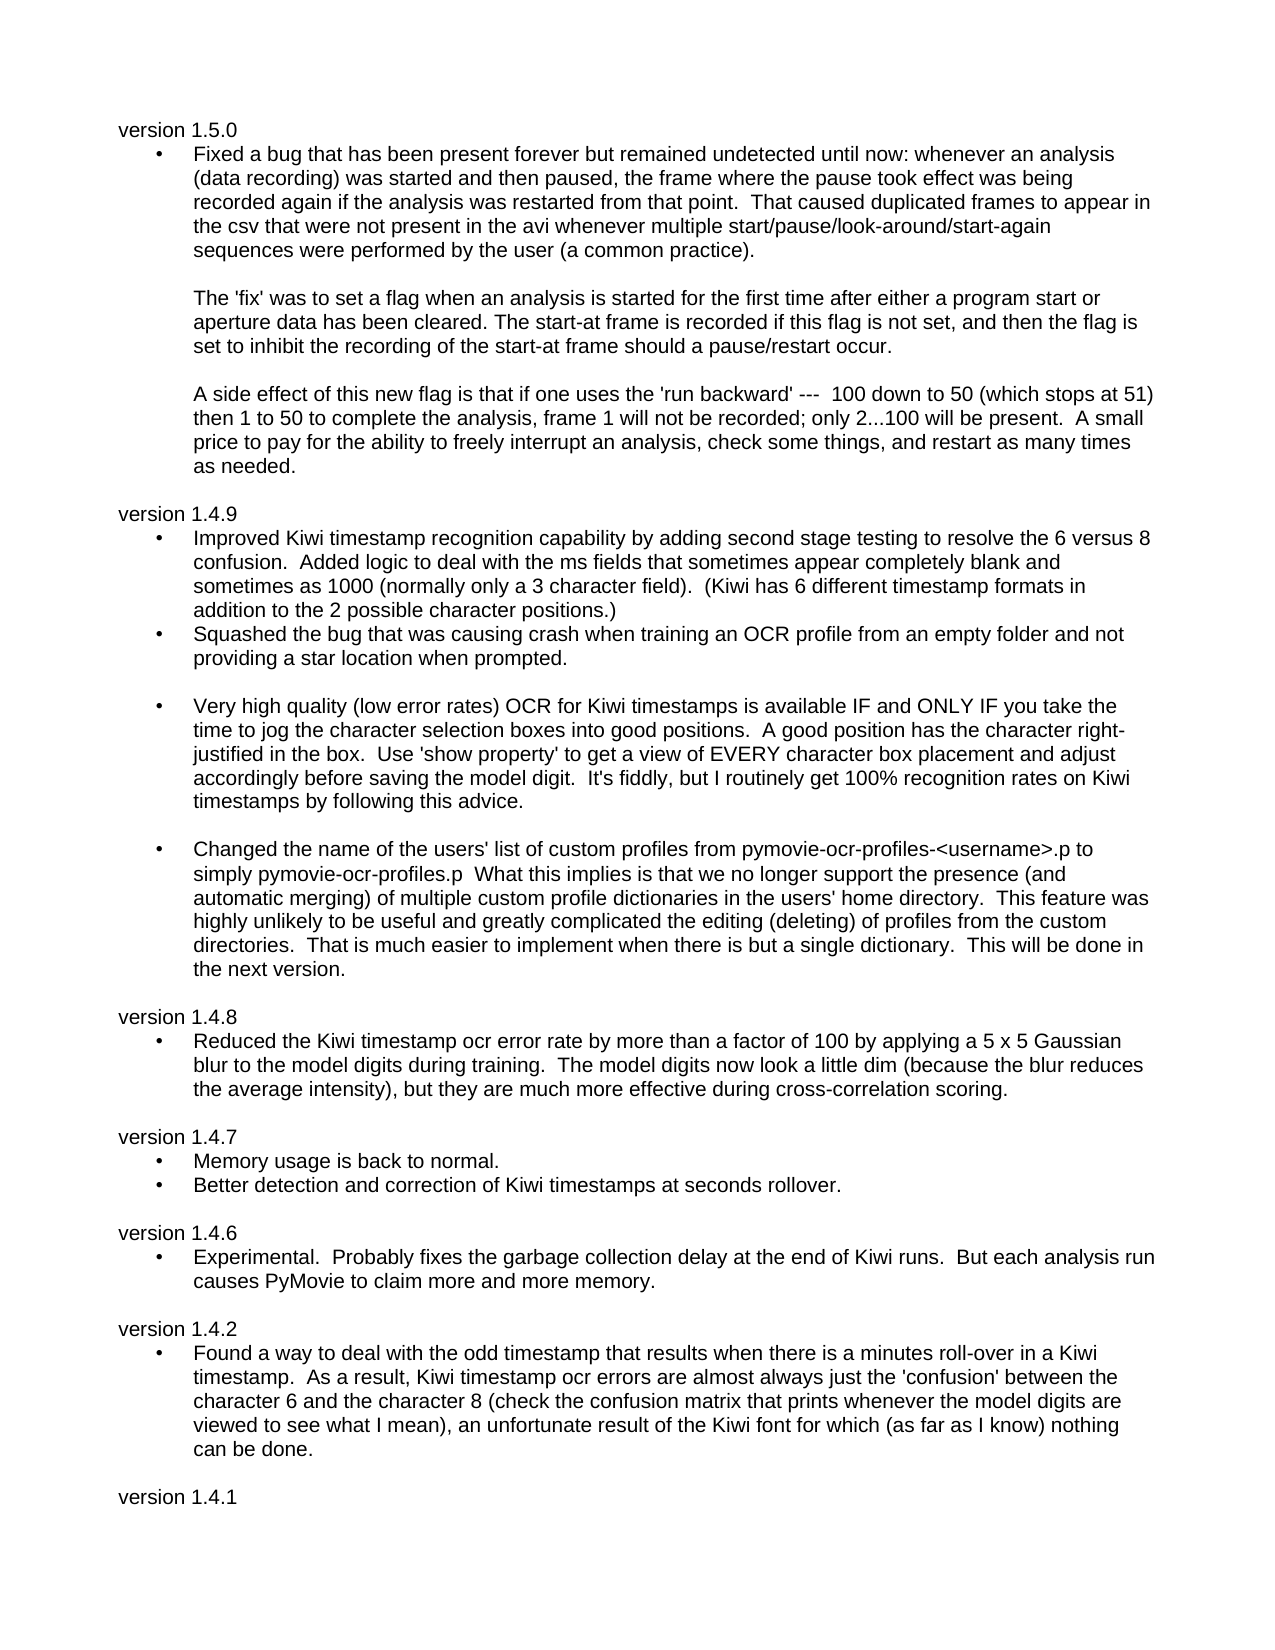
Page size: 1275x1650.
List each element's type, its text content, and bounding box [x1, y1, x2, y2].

list Memory usage is back to normal. [156, 1149, 1157, 1173]
list Better detection and correction of Kiwi timestamps at seconds rollover. [156, 1173, 1157, 1221]
text version 1.5.0 [118, 118, 1157, 142]
list Found a way to deal with the odd timestamp that results when there is a minutes roll-over in a Kiwi timestamp. As a result, Kiwi timestamp ocr errors are almost always just the 'confusion' between the character 6 and the character 8 (check the confusion matrix that prints whenever the model digits are viewed to see what I mean), an unfortunate result of the Kiwi font for which (as far as I know) nothing can be done. [156, 1341, 1157, 1485]
list Improved Kiwi timestamp recognition capability by adding second stage testing to resolve the 6 versus 8 confusion. Added logic to deal with the ms fields that sometimes appear completely blank and sometimes as 1000 (normally only a 3 character field). (Kiwi has 6 different timestamp formats in addition to the 2 possible character positions.) [156, 526, 1157, 621]
list Reduced the Kiwi timestamp ocr error rate by more than a factor of 100 by applying a 5 x 5 Gaussian blur to the model digits during training. The model digits now look a little dim (because the blur reduces the average intensity), but they are much more effective during cross-correlation scoring. [156, 1029, 1157, 1125]
text version 1.4.7 [118, 1125, 1157, 1149]
text version 1.4.1 [118, 1485, 1157, 1509]
list Changed the name of the users' list of custom profiles from pymovie-ocr-profiles-<username>.p to simply pymovie-ocr-profiles.p What this implies is that we no longer support the presence (and automatic merging) of multiple custom profile dictionaries in the users' home directory. This feature was highly unlikely to be useful and greatly complicated the editing (deleting) of profiles from the custom directories. That is much easier to implement when there is but a single dictionary. This will be done in the next version. [156, 837, 1157, 1005]
list Fixed a bug that has been present forever but remained undetected until now: whenever an analysis (data recording) was started and then paused, the frame where the pause took effect was being recorded again if the analysis was restarted from that point. That caused duplicated frames to appear in the csv that were not present in the avi whenever multiple start/pause/look-around/start-again sequences were performed by the user (a common practice). The 'fix' was to set a flag when an analysis is started for the first time after either a program start or aperture data has been cleared. The start-at frame is recorded if this flag is not set, and then the flag is set to inhibit the recording of the start-at frame should a pause/restart occur. A side effect of this new flag is that if one uses the 'run backward' --- 100 down to 50 (which stops at 51) then 1 to 50 to complete the analysis, frame 1 will not be recorded; only 2...100 will be present. A small price to pay for the ability to freely interrupt an analysis, check some things, and restart as many times as needed. [156, 142, 1157, 502]
list Very high quality (low error rates) OCR for Kiwi timestamps is available IF and ONLY IF you take the time to jog the character selection boxes into good positions. A good position has the character right-justified in the box. Use 'show property' to get a view of EVERY character box placement and adjust accordingly before saving the model digit. It's fiddly, but I routinely get 100% recognition rates on Kiwi timestamps by following this advice. [156, 693, 1157, 837]
text version 1.4.6 [118, 1221, 1157, 1245]
list Squashed the bug that was causing crash when training an OCR profile from an empty folder and not providing a star location when prompted. [156, 621, 1157, 693]
text version 1.4.8 [118, 1005, 1157, 1029]
text version 1.4.2 [118, 1317, 1157, 1341]
list Experimental. Probably fixes the garbage collection delay at the end of Kiwi runs. But each analysis run causes PyMovie to claim more and more memory. [156, 1245, 1157, 1317]
text version 1.4.9 [118, 502, 1157, 526]
